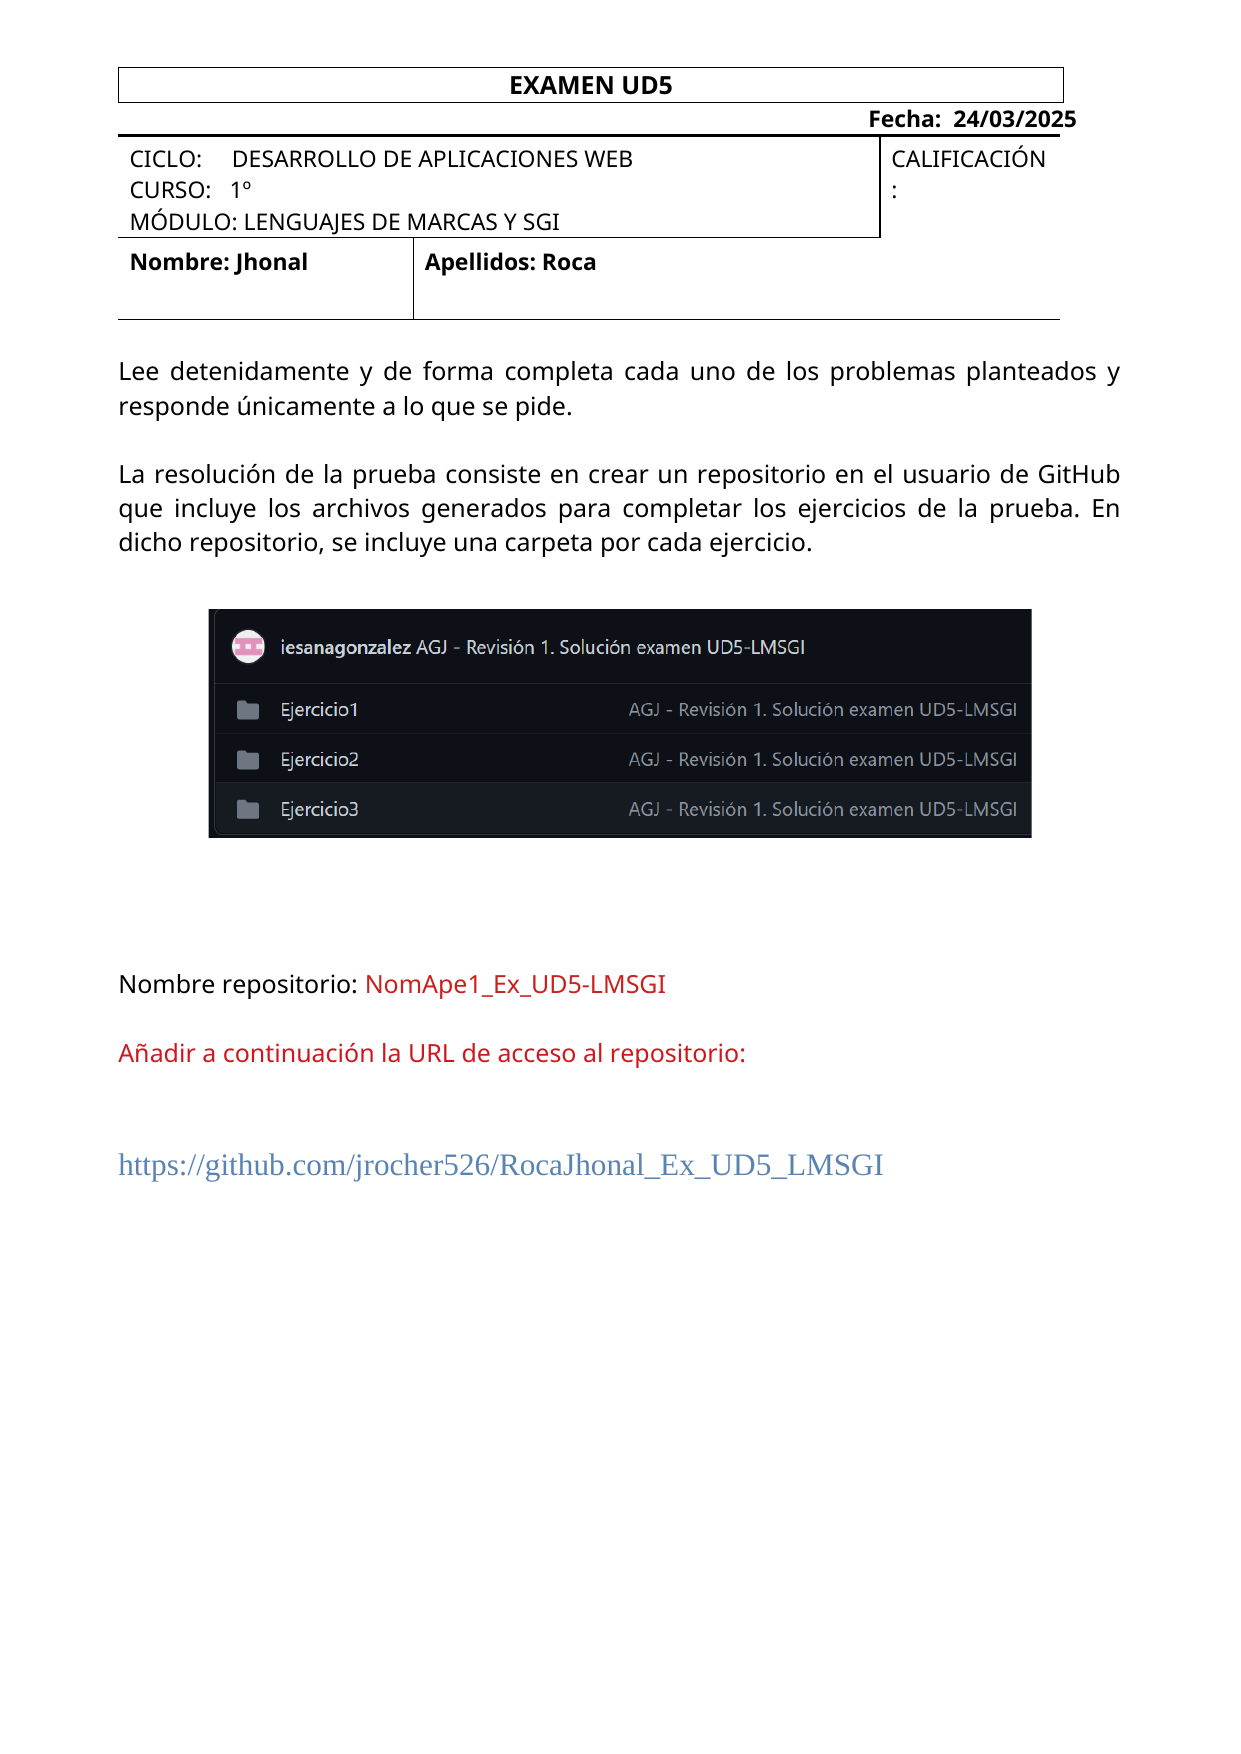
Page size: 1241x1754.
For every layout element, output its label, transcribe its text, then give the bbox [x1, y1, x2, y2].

text Fecha: 24/03/2025 [118, 103, 1122, 134]
table_cell Apellidos: Roca [414, 238, 880, 277]
text Nombre repositorio: NomApe1_Ex_UD5-LMSGI [118, 967, 1122, 1001]
text La resolución de la prueba consiste en crear un repositorio en el usuario de GitHub que incluye los archivos generados para completar los ejercicios de la prueba. En dicho repositorio, se incluye una carpeta por cada ejercicio. [118, 456, 1122, 558]
text Lee detenidamente y de forma completa cada uno de los problemas planteados y responde únicamente a lo que se pide. [118, 354, 1122, 422]
table_cell Nombre: Jhonal [118, 238, 413, 277]
text Añadir a continuación la URL de acceso al repositorio: [118, 1035, 1122, 1069]
picture [208, 609, 1032, 838]
table_header EXAMEN UD5 [119, 68, 1063, 102]
table_header CALIFICACIÓN: [880, 137, 1060, 318]
table_cell [118, 277, 413, 318]
table_cell [414, 277, 880, 318]
table_header CICLO: DESARROLLO DE APLICACIONES WEB CURSO: 1º MÓDULO: LENGUAJES DE MARCAS Y SGI [118, 137, 879, 237]
text https://github.com/jrocher526/RocaJhonal_Ex_UD5_LMSGI [118, 1146, 1122, 1182]
